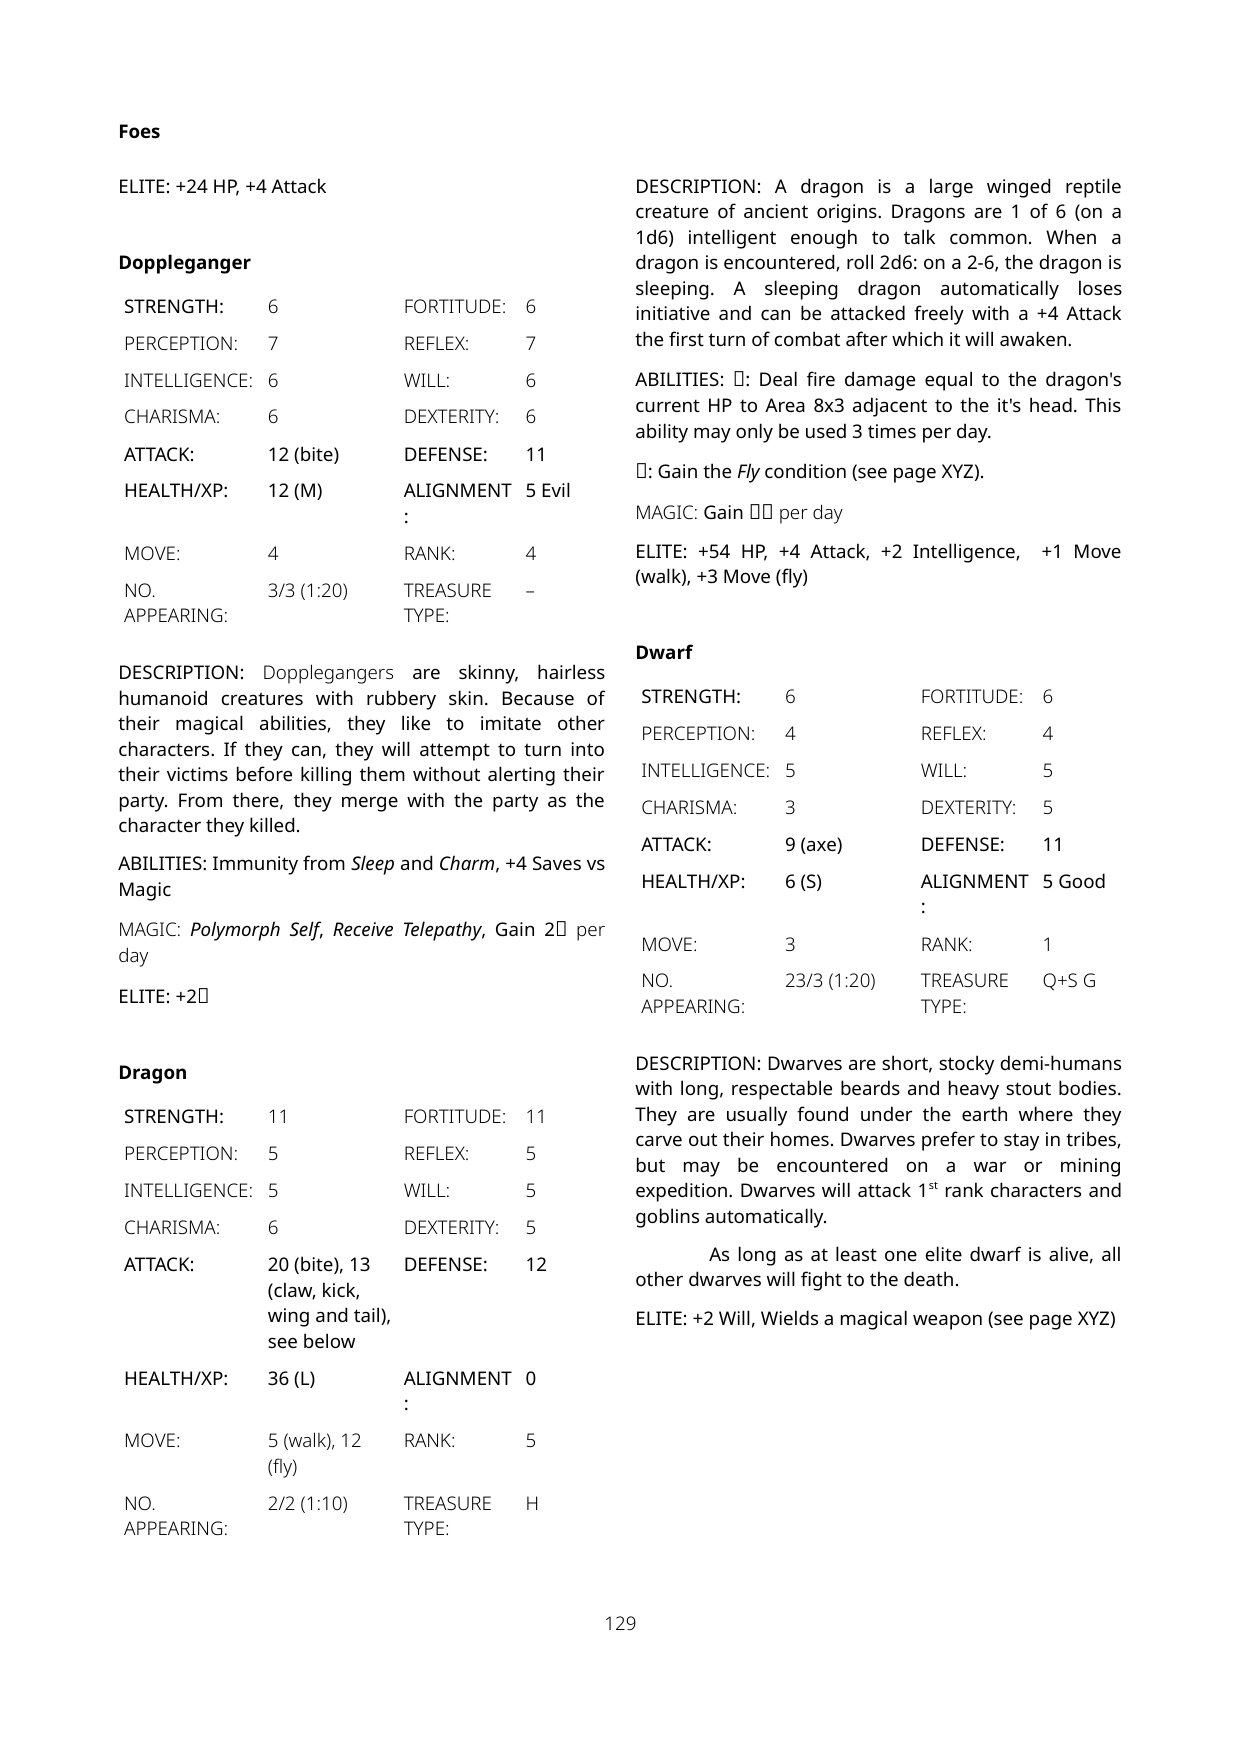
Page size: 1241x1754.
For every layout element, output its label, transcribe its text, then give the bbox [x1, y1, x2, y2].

table_cell PERCEPTION: [118, 1135, 262, 1172]
text As long as at least one elite dwarf is alive, all other dwarves will fight to the death. [635, 1241, 1122, 1292]
table_cell 7 [262, 324, 398, 361]
table_cell DEXTERITY: [398, 1209, 520, 1246]
text ELITE: +54 HP, +4 Attack, +2 Intelligence, +1 Move (walk), +3 Move (fly) [635, 538, 1122, 589]
table_cell REFLEX: [398, 324, 520, 361]
table_cell WILL: [398, 1172, 520, 1209]
table_cell INTELLIGENCE: [118, 361, 262, 398]
table_cell 4 [520, 535, 606, 572]
table_cell H [520, 1484, 606, 1547]
table_cell MOVE: [118, 1422, 262, 1484]
table_cell 12 (M) [262, 472, 398, 534]
table_cell 1 [1037, 925, 1123, 962]
text Doppleganger [118, 249, 605, 275]
table_header 6 [262, 287, 398, 324]
table_cell HEALTH/XP: [118, 1359, 262, 1422]
text Dwarf [635, 640, 1122, 665]
table_cell ALIGNMENT: [398, 1359, 520, 1422]
table_cell INTELLIGENCE: [635, 752, 779, 789]
table_cell 6 (S) [779, 863, 915, 925]
table_cell DEXTERITY: [398, 398, 520, 435]
table_cell 5 [520, 1172, 606, 1209]
table_cell 2/2 (1:10) [262, 1484, 398, 1547]
table_cell CHARISMA: [635, 789, 779, 826]
table_cell 0 [520, 1359, 606, 1422]
table_cell 5 [520, 1422, 606, 1484]
text ELITE: +24 HP, +4 Attack [118, 173, 605, 199]
table_cell NO. APPEARING: [118, 1484, 262, 1547]
table_cell RANK: [915, 925, 1037, 962]
table_header FORTITUDE: [398, 287, 520, 324]
table_header 11 [262, 1098, 398, 1135]
table_cell DEFENSE: [398, 435, 520, 472]
table_cell 9 (axe) [779, 826, 915, 863]
text MAGIC: Polymorph Self, Receive Telepathy, Gain 2 per day [118, 914, 605, 968]
table_cell 5 [1037, 752, 1123, 789]
table_cell DEXTERITY: [915, 789, 1037, 826]
table_cell 11 [520, 435, 606, 472]
text [118, 1547, 605, 1572]
table_cell CHARISMA: [118, 398, 262, 435]
table_cell 36 (L) [262, 1359, 398, 1422]
table_cell DEFENSE: [398, 1246, 520, 1359]
table_cell WILL: [915, 752, 1037, 789]
table_cell 23/3 (1:20) [779, 962, 915, 1024]
table_cell ATTACK: [118, 1246, 262, 1359]
table_cell 12 (bite) [262, 435, 398, 472]
table_header 6 [1037, 678, 1123, 715]
text ELITE: +2 [118, 981, 605, 1009]
table_cell ATTACK: [118, 435, 262, 472]
table_cell TREASURE TYPE: [398, 1484, 520, 1547]
text DESCRIPTION: Dwarves are short, stocky demi-humans with long, respectable beards and heavy stout bodies. They are usually found under the earth where they carve out their homes. Dwarves prefer to stay in tribes, but may be encountered on a war or mining expedition. Dwarves will attack 1st rank characters and goblins automatically. [635, 1024, 1122, 1229]
text ABILITIES: : Deal fire damage equal to the dragon's current HP to Area 8x3 adjacent to the it's head. This ability may only be used 3 times per day. [635, 364, 1122, 444]
table_cell 20 (bite), 13 (claw, kick, wing and tail), see below [262, 1246, 398, 1359]
table_cell 5 Good [1037, 863, 1123, 925]
table_header STRENGTH: [118, 1098, 262, 1135]
table_cell TREASURE TYPE: [398, 572, 520, 634]
table_cell 4 [1037, 715, 1123, 752]
table_cell 5 [520, 1209, 606, 1246]
table_cell 6 [520, 361, 606, 398]
table_cell PERCEPTION: [118, 324, 262, 361]
table_cell MOVE: [118, 535, 262, 572]
table_cell 3 [779, 789, 915, 826]
table_cell 12 [520, 1246, 606, 1359]
table_cell NO. APPEARING: [118, 572, 262, 634]
table_cell 3 [779, 925, 915, 962]
table_header STRENGTH: [635, 678, 779, 715]
table_cell WILL: [398, 361, 520, 398]
table_header 6 [520, 287, 606, 324]
table_cell PERCEPTION: [635, 715, 779, 752]
table_cell – [520, 572, 606, 634]
table_cell 7 [520, 324, 606, 361]
table_cell MOVE: [635, 925, 779, 962]
table_cell 6 [262, 1209, 398, 1246]
table_cell 5 [1037, 789, 1123, 826]
table_cell DEFENSE: [915, 826, 1037, 863]
table_cell 4 [262, 535, 398, 572]
table_cell HEALTH/XP: [118, 472, 262, 534]
table_cell ALIGNMENT: [398, 472, 520, 534]
table_cell TREASURE TYPE: [915, 962, 1037, 1024]
table_cell 4 [779, 715, 915, 752]
table_cell RANK: [398, 535, 520, 572]
text DESCRIPTION: Dopplegangers are skinny, hairless humanoid creatures with rubbery skin. Because of their magical abilities, they like to imitate other characters. If they can, they will attempt to turn into their victims before killing them without alerting their party. From there, they merge with the party as the character they killed. [118, 634, 605, 838]
text ABILITIES: Immunity from Sleep and Charm, +4 Saves vs Magic [118, 851, 605, 902]
table_cell HEALTH/XP: [635, 863, 779, 925]
table_cell RANK: [398, 1422, 520, 1484]
table_cell ALIGNMENT: [915, 863, 1037, 925]
table_header 6 [779, 678, 915, 715]
table_cell 5 [262, 1135, 398, 1172]
table_cell 6 [262, 361, 398, 398]
table_cell 5 [779, 752, 915, 789]
text Dragon [118, 1060, 605, 1085]
table_cell REFLEX: [915, 715, 1037, 752]
table_cell 5 [262, 1172, 398, 1209]
table_header 11 [520, 1098, 606, 1135]
text ELITE: +2 Will, Wields a magical weapon (see page XYZ) [635, 1305, 1122, 1330]
table_cell CHARISMA: [118, 1209, 262, 1246]
table_cell REFLEX: [398, 1135, 520, 1172]
table_cell INTELLIGENCE: [118, 1172, 262, 1209]
table_cell 3/3 (1:20) [262, 572, 398, 634]
table_header STRENGTH: [118, 287, 262, 324]
table_header FORTITUDE: [915, 678, 1037, 715]
table_cell 5 (walk), 12 (fly) [262, 1422, 398, 1484]
text : Gain the Fly condition (see page XYZ). [635, 456, 1122, 485]
table_cell NO. APPEARING: [635, 962, 779, 1024]
text DESCRIPTION: A dragon is a large winged reptile creature of ancient origins. Dragons are 1 of 6 (on a 1d6) intelligent enough to talk common. When a dragon is encountered, roll 2d6: on a 2-6, the dragon is sleeping. A sleeping dragon automatically loses initiative and can be attacked freely with a +4 Attack the first turn of combat after which it will awaken. [635, 173, 1122, 352]
table_cell 6 [262, 398, 398, 435]
table_cell 6 [520, 398, 606, 435]
table_cell 5 Evil [520, 472, 606, 534]
table_header FORTITUDE: [398, 1098, 520, 1135]
text MAGIC: Gain  per day [635, 497, 1122, 526]
table_cell Q+S G [1037, 962, 1123, 1024]
table_cell ATTACK: [635, 826, 779, 863]
table_cell 5 [520, 1135, 606, 1172]
table_cell 11 [1037, 826, 1123, 863]
